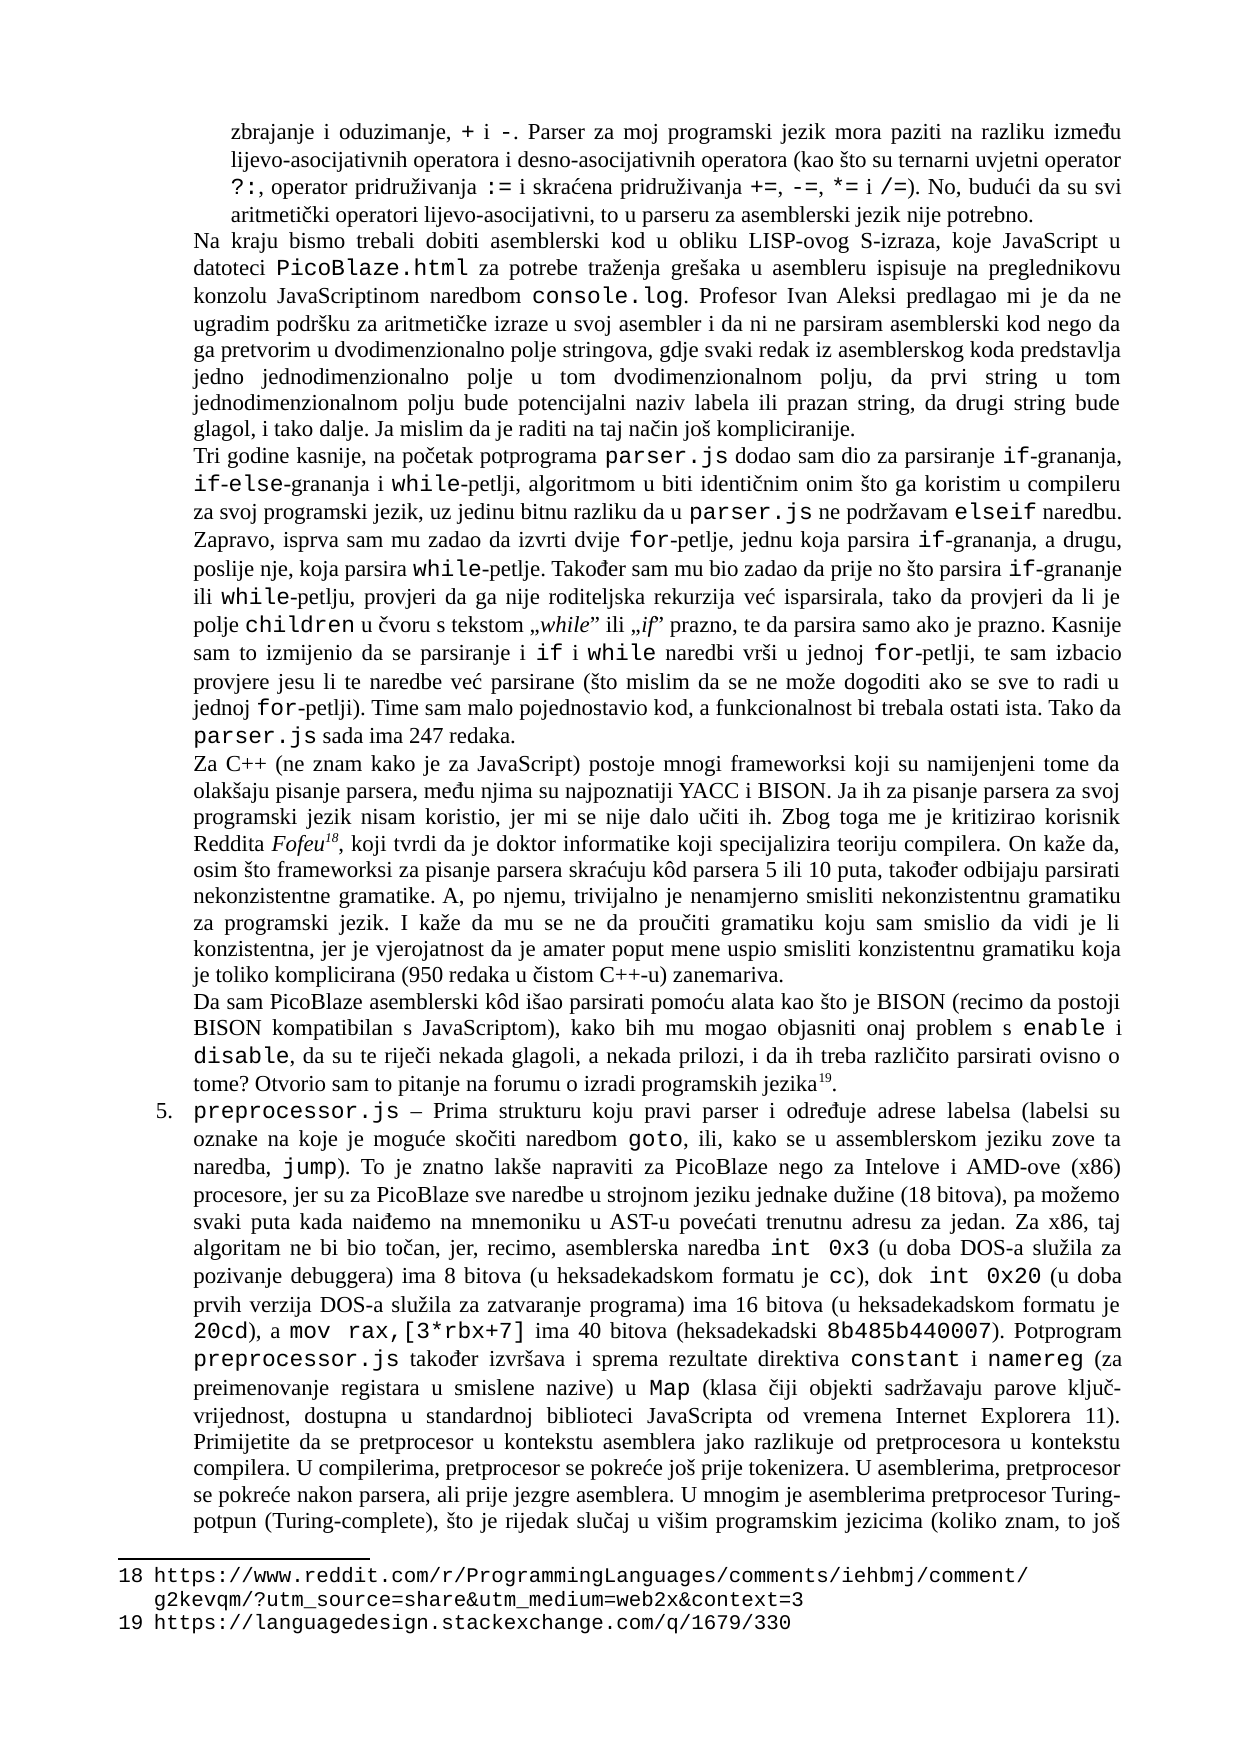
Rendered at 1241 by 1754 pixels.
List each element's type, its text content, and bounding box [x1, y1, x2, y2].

text Da sam PicoBlaze asemblerski kôd išao parsirati pomoću alata kao što je BISON (recimo da postoji BISON kompatibilan s JavaScriptom), kako bih mu mogao objasniti onaj problem s enable i disable, da su te riječi nekada glagoli, a nekada prilozi, i da ih treba različito parsirati ovisno o tome? Otvorio sam to pitanje na forumu o izradi programskih jezika. [193, 988, 1122, 1097]
text https://languagedesign.stackexchange.com/q/1679/330 [118, 1612, 1122, 1636]
list preprocessor.js – Prima strukturu koju pravi parser i određuje adrese labelsa (labelsi su oznake na koje je moguće skočiti naredbom goto, ili, kako se u assemblerskom jeziku zove ta naredba, jump). To je znatno lakše napraviti za PicoBlaze nego za Intelove i AMD-ove (x86) procesore, jer su za PicoBlaze sve naredbe u strojnom jeziku jednake dužine (18 bitova), pa možemo svaki puta kada naiđemo na mnemoniku u AST-u povećati trenutnu adresu za jedan. Za x86, taj algoritam ne bi bio točan, jer, recimo, asemblerska naredba int 0x3 (u doba DOS-a služila za pozivanje debuggera) ima 8 bitova (u heksadekadskom formatu je cc), dok int 0x20 (u doba prvih verzija DOS-a služila za zatvaranje programa) ima 16 bitova (u heksadekadskom formatu je 20cd), a mov rax,[3*rbx+7] ima 40 bitova (heksadekadski 8b485b440007). Potprogram preprocessor.js također izvršava i sprema rezultate direktiva constant i namereg (za preimenovanje registara u smislene nazive) u Map (klasa čiji objekti sadržavaju parove ključ-vrijednost, dostupna u standardnoj biblioteci JavaScripta od vremena Internet Explorera 11). Primijetite da se pretprocesor u kontekstu asemblera jako razlikuje od pretprocesora u kontekstu compilera. U compilerima, pretprocesor se pokreće još prije tokenizera. U asemblerima, pretprocesor se pokreće nakon parsera, ali prije jezgre asemblera. U mnogim je asemblerima pretprocesor Turing-potpun (Turing-complete), što je rijedak slučaj u višim programskim jezicima (koliko znam, to još [156, 1097, 1122, 1533]
list zbrajanje i oduzimanje, + i -. Parser za moj programski jezik mora paziti na razliku između lijevo-asocijativnih operatora i desno-asocijativnih operatora (kao što su ternarni uvjetni operator ?:, operator pridruživanja := i skraćena pridruživanja +=, -=, *= i /=). No, budući da su svi aritmetički operatori lijevo-asocijativni, to u parseru za asemblerski jezik nije potrebno. [193, 118, 1122, 227]
text Na kraju bismo trebali dobiti asemblerski kod u obliku LISP-ovog S-izraza, koje JavaScript u datoteci PicoBlaze.html za potrebe traženja grešaka u asembleru ispisuje na preglednikovu konzolu JavaScriptinom naredbom console.log. Profesor Ivan Aleksi predlagao mi je da ne ugradim podršku za aritmetičke izraze u svoj asembler i da ni ne parsiram asemblerski kod nego da ga pretvorim u dvodimenzionalno polje stringova, gdje svaki redak iz asemblerskog koda predstavlja jedno jednodimenzionalno polje u tom dvodimenzionalnom polju, da prvi string u tom jednodimenzionalnom polju bude potencijalni naziv labela ili prazan string, da drugi string bude glagol, i tako dalje. Ja mislim da je raditi na taj način još kompliciranije. [193, 227, 1122, 442]
text https://www.reddit.com/r/ProgrammingLanguages/comments/iehbmj/comment/g2kevqm/?utm_source=share&utm_medium=web2x&context=3 [118, 1565, 1122, 1612]
text Tri godine kasnije, na početak potprograma parser.js dodao sam dio za parsiranje if-grananja, if-else-grananja i while-petlji, algoritmom u biti identičnim onim što ga koristim u compileru za svoj programski jezik, uz jedinu bitnu razliku da u parser.js ne podržavam elseif naredbu. Zapravo, isprva sam mu zadao da izvrti dvije for-petlje, jednu koja parsira if-grananja, a drugu, poslije nje, koja parsira while-petlje. Također sam mu bio zadao da prije no što parsira if-grananje ili while-petlju, provjeri da ga nije roditeljska rekurzija već isparsirala, tako da provjeri da li je polje children u čvoru s tekstom „while” ili „if” prazno, te da parsira samo ako je prazno. Kasnije sam to izmijenio da se parsiranje i if i while naredbi vrši u jednoj for-petlji, te sam izbacio provjere jesu li te naredbe već parsirane (što mislim da se ne može dogoditi ako se sve to radi u jednoj for-petlji). Time sam malo pojednostavio kod, a funkcionalnost bi trebala ostati ista. Tako da parser.js sada ima 247 redaka. [193, 442, 1122, 751]
text Za C++ (ne znam kako je za JavaScript) postoje mnogi frameworksi koji su namijenjeni tome da olakšaju pisanje parsera, među njima su najpoznatiji YACC i BISON. Ja ih za pisanje parsera za svoj programski jezik nisam koristio, jer mi se nije dalo učiti ih. Zbog toga me je kritizirao korisnik Reddita Fofeu, koji tvrdi da je doktor informatike koji specijalizira teoriju compilera. On kaže da, osim što frameworksi za pisanje parsera skraćuju kôd parsera 5 ili 10 puta, također odbijaju parsirati nekonzistentne gramatike. A, po njemu, trivijalno je nenamjerno smisliti nekonzistentnu gramatiku za programski jezik. I kaže da mu se ne da proučiti gramatiku koju sam smislio da vidi je li konzistentna, jer je vjerojatnost da je amater poput mene uspio smisliti konzistentnu gramatiku koja je toliko komplicirana (950 redaka u čistom C++-u) zanemariva. [193, 751, 1122, 988]
